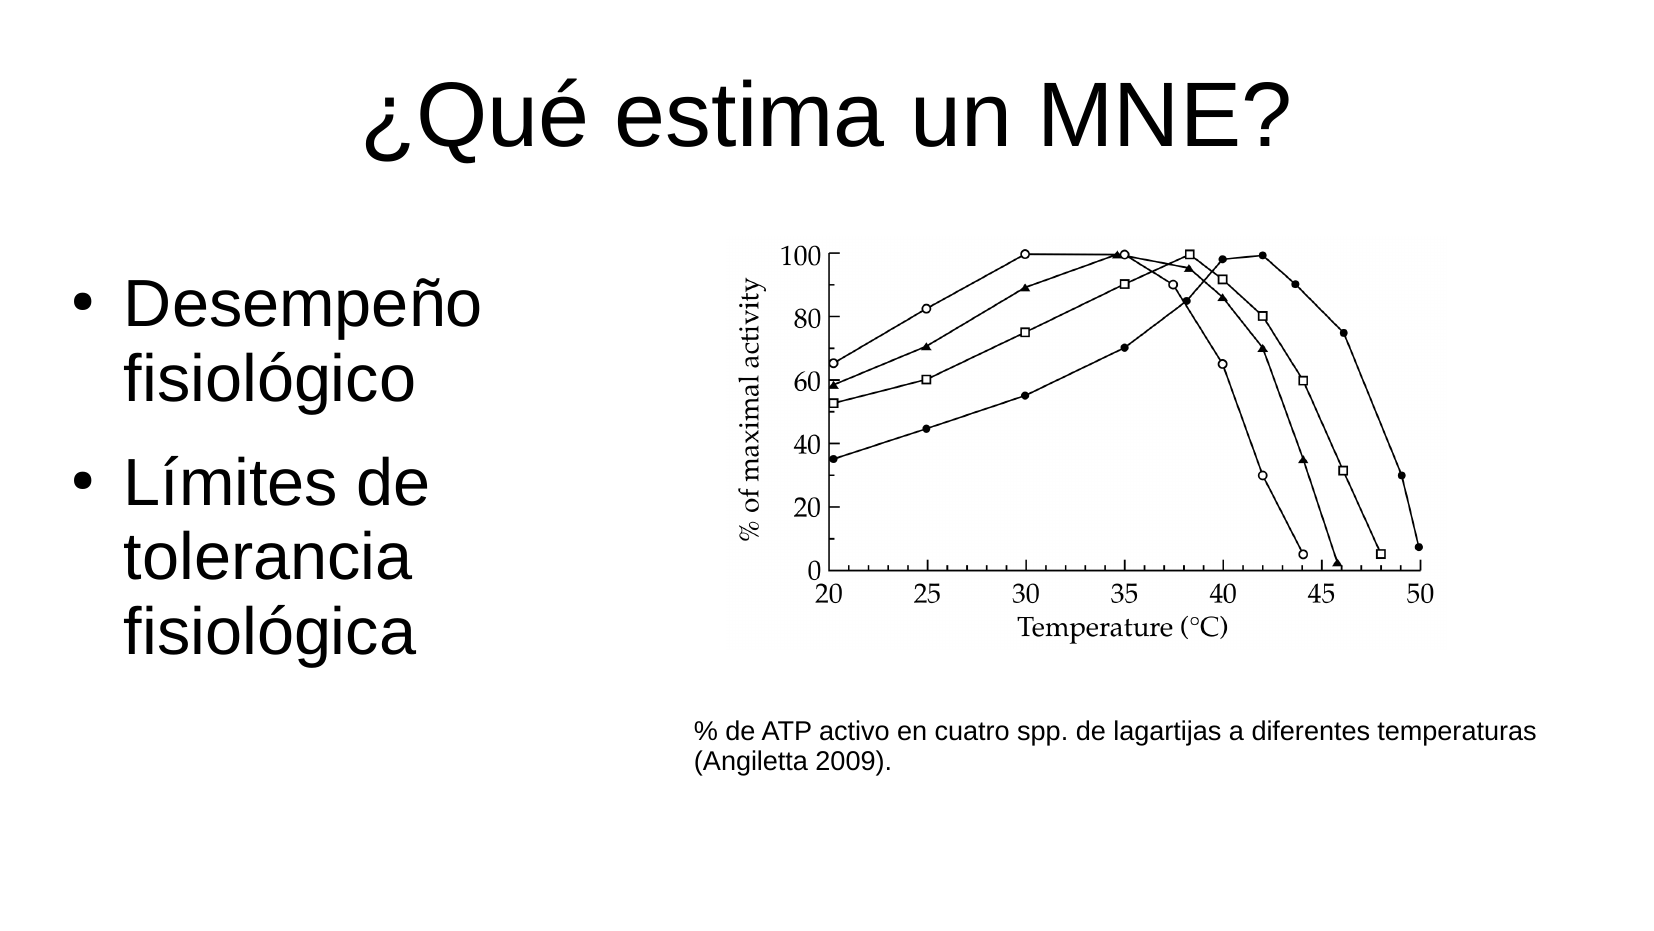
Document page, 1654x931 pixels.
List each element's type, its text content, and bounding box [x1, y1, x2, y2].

picture [726, 236, 1447, 650]
list Desempeño fisiológico Límites de tolerancia fisiológica [53, 265, 709, 831]
title ¿Qué estima un MNE? [82, 37, 1571, 193]
text_box % de ATP activo en cuatro spp. de lagartijas a diferentes temperaturas (Angiletta 2009). [679, 708, 1565, 784]
